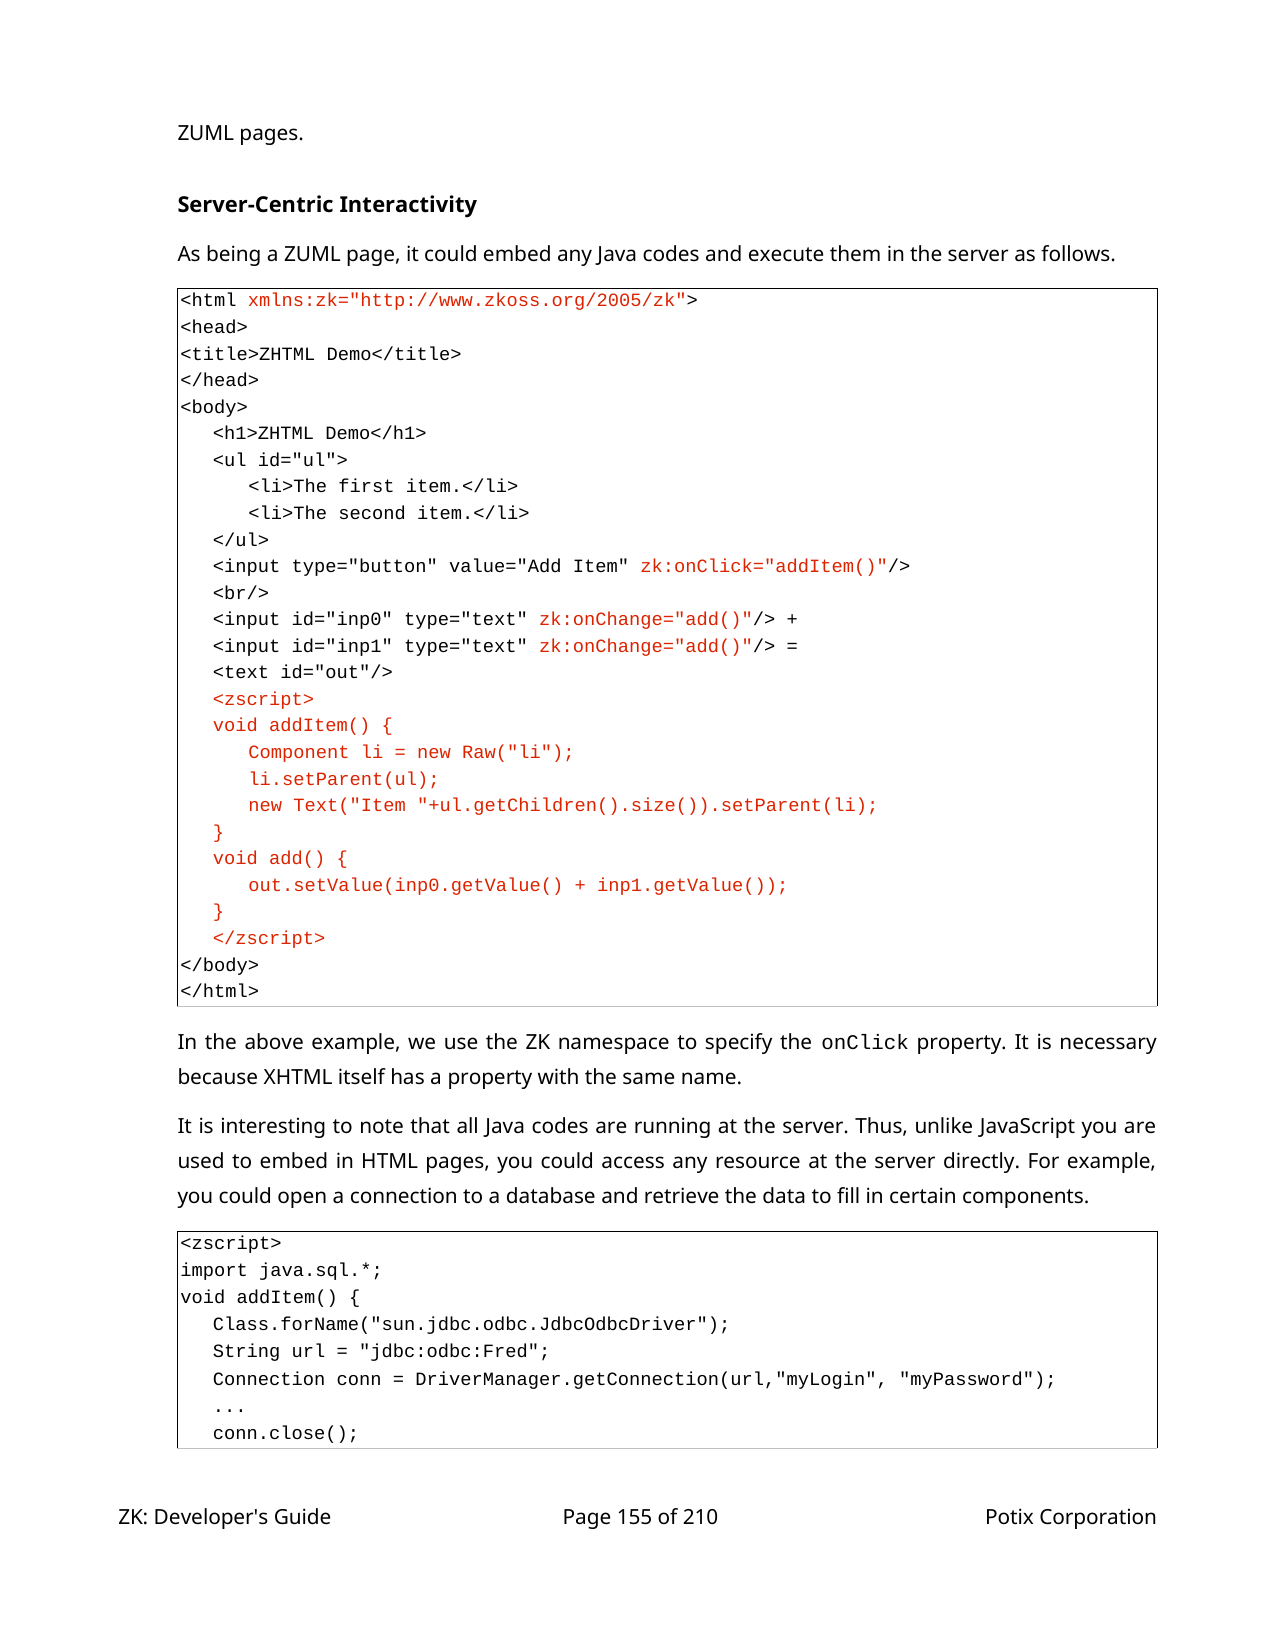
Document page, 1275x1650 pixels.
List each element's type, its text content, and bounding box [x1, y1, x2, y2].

text Connection conn = DriverManager.getConnection(url,"myLogin", "myPassword"); [178, 1366, 1157, 1391]
text Class.forName("sun.jdbc.odbc.JdbcOdbcDriver"); [178, 1312, 1157, 1336]
text ZUML pages. [177, 118, 1157, 146]
text import java.sql.*; [178, 1258, 1157, 1282]
text String url = "jdbc:odbc:Fred"; [178, 1339, 1157, 1363]
text In the above example, we use the ZK namespace to specify the onClick property. It is necessary because XHTML itself has a property with the same name. [177, 1027, 1157, 1091]
text conn.close(); [178, 1421, 1157, 1448]
text As being a ZUML page, it could embed any Java codes and execute them in the server as follows. [177, 239, 1157, 268]
text It is interesting to note that all Java codes are running at the server. Thus, unlike JavaScript you are used to embed in HTML pages, you could access any resource at the server directly. For example, you could open a connection to a database and retrieve the data to fill in certain components. [177, 1111, 1157, 1210]
text <html xmlns:zk="http://www.zkoss.org/2005/zk"> <head> <title>ZHTML Demo</title> </head> <body> <h1>ZHTML Demo</h1> <ul id="ul"> <li>The first item.</li> <li>The second item.</li> </ul> <input type="button" value="Add Item" zk:onClick="addItem()"/> <br/> <input id="inp0" type="text" zk:onChange="add()"/> + <input id="inp1" type="text" zk:onChange="add()"/> = <text id="out"/> <zscript> void addItem() { Component li = new Raw("li"); li.setParent(ul); new Text("Item "+ul.getChildren().size()).setParent(li); } void add() { out.setValue(inp0.getValue() + inp1.getValue()); } </zscript> </body> </html> [178, 289, 1157, 1006]
text <zscript> [178, 1232, 1157, 1255]
text void addItem() { [178, 1285, 1157, 1309]
subtitle Server-Centric Interactivity [177, 189, 1157, 219]
text ... [178, 1394, 1157, 1418]
